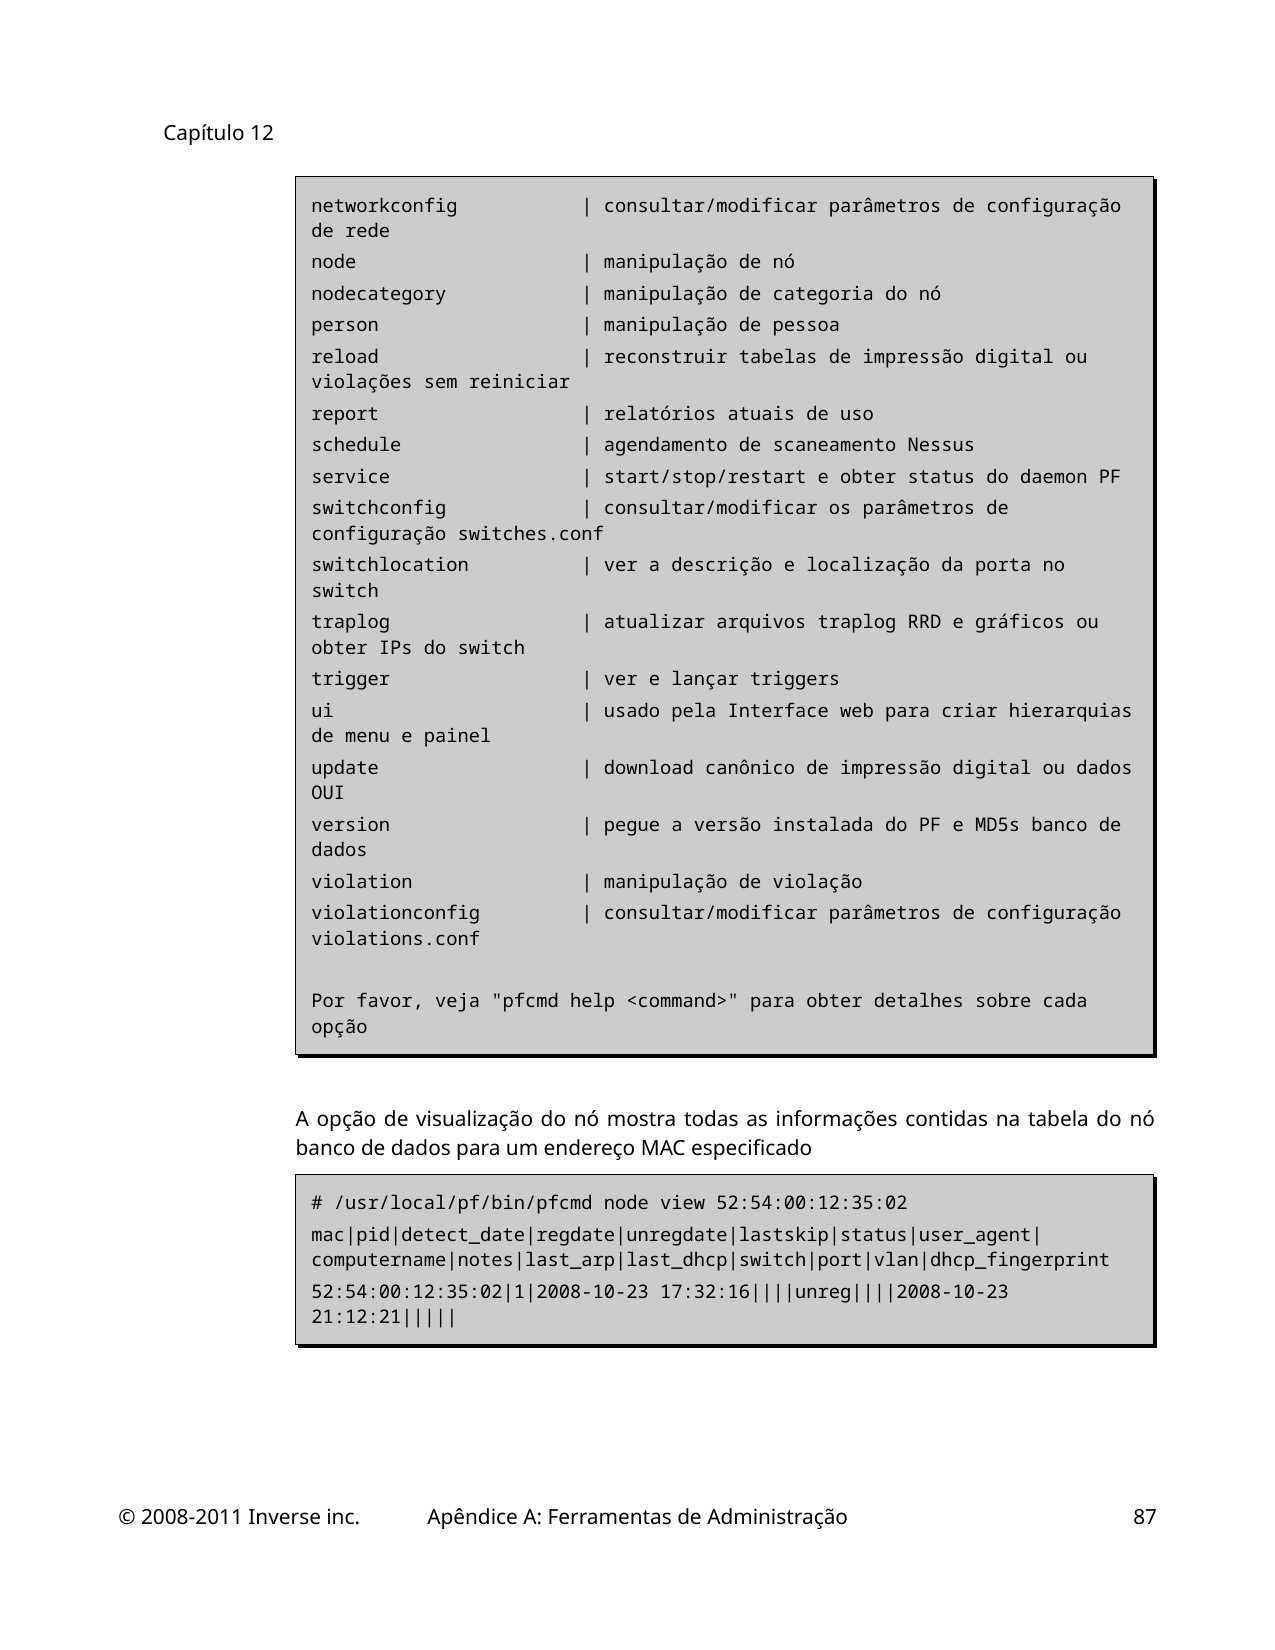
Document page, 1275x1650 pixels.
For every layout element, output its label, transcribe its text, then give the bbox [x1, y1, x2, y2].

text traplog | atualizar arquivos traplog RRD e gráficos ou obter IPs do switch [296, 593, 1153, 650]
text ui | usado pela Interface web para criar hierarquias de menu e painel [296, 681, 1153, 738]
text mac|pid|detect_date|regdate|unregdate|lastskip|status|user_agent|computername|notes|last_arp|last_dhcp|switch|port|vlan|dhcp_fingerprint [296, 1205, 1153, 1262]
text violationconfig | consultar/modificar parâmetros de configuração violations.conf [296, 883, 1153, 941]
text node | manipulação de nó [296, 233, 1153, 264]
text version | pegue a versão instalada do PF e MD5s banco de dados [296, 795, 1153, 852]
text update | download canônico de impressão digital ou dados OUI [296, 738, 1153, 795]
text reload | reconstruir tabelas de impressão digital ou violações sem reiniciar [296, 327, 1153, 384]
text A opção de visualização do nó mostra todas as informações contidas na tabela do nó banco de dados para um endereço MAC especificado [295, 1104, 1157, 1161]
text Por favor, veja "pfcmd help <command>" para obter detalhes sobre cada opção [296, 972, 1153, 1054]
text person | manipulação de pessoa [296, 296, 1153, 327]
text schedule | agendamento de scaneamento Nessus [296, 416, 1153, 447]
text report | relatórios atuais de uso [296, 384, 1153, 416]
text # /usr/local/pf/bin/pfcmd node view 52:54:00:12:35:02 [296, 1175, 1153, 1205]
text networkconfig | consultar/modificar parâmetros de configuração de rede [296, 177, 1153, 233]
text 52:54:00:12:35:02|1|2008-10-23 17:32:16||||unreg||||2008-10-23 21:12:21||||| [296, 1262, 1153, 1344]
text switchlocation | ver a descrição e localização da porta no switch [296, 536, 1153, 593]
text violation | manipulação de violação [296, 852, 1153, 883]
text switchconfig | consultar/modificar os parâmetros de configuração switches.conf [296, 479, 1153, 536]
text trigger | ver e lançar triggers [296, 650, 1153, 681]
text nodecategory | manipulação de categoria do nó [296, 264, 1153, 296]
text service | start/stop/restart e obter status do daemon PF [296, 447, 1153, 479]
